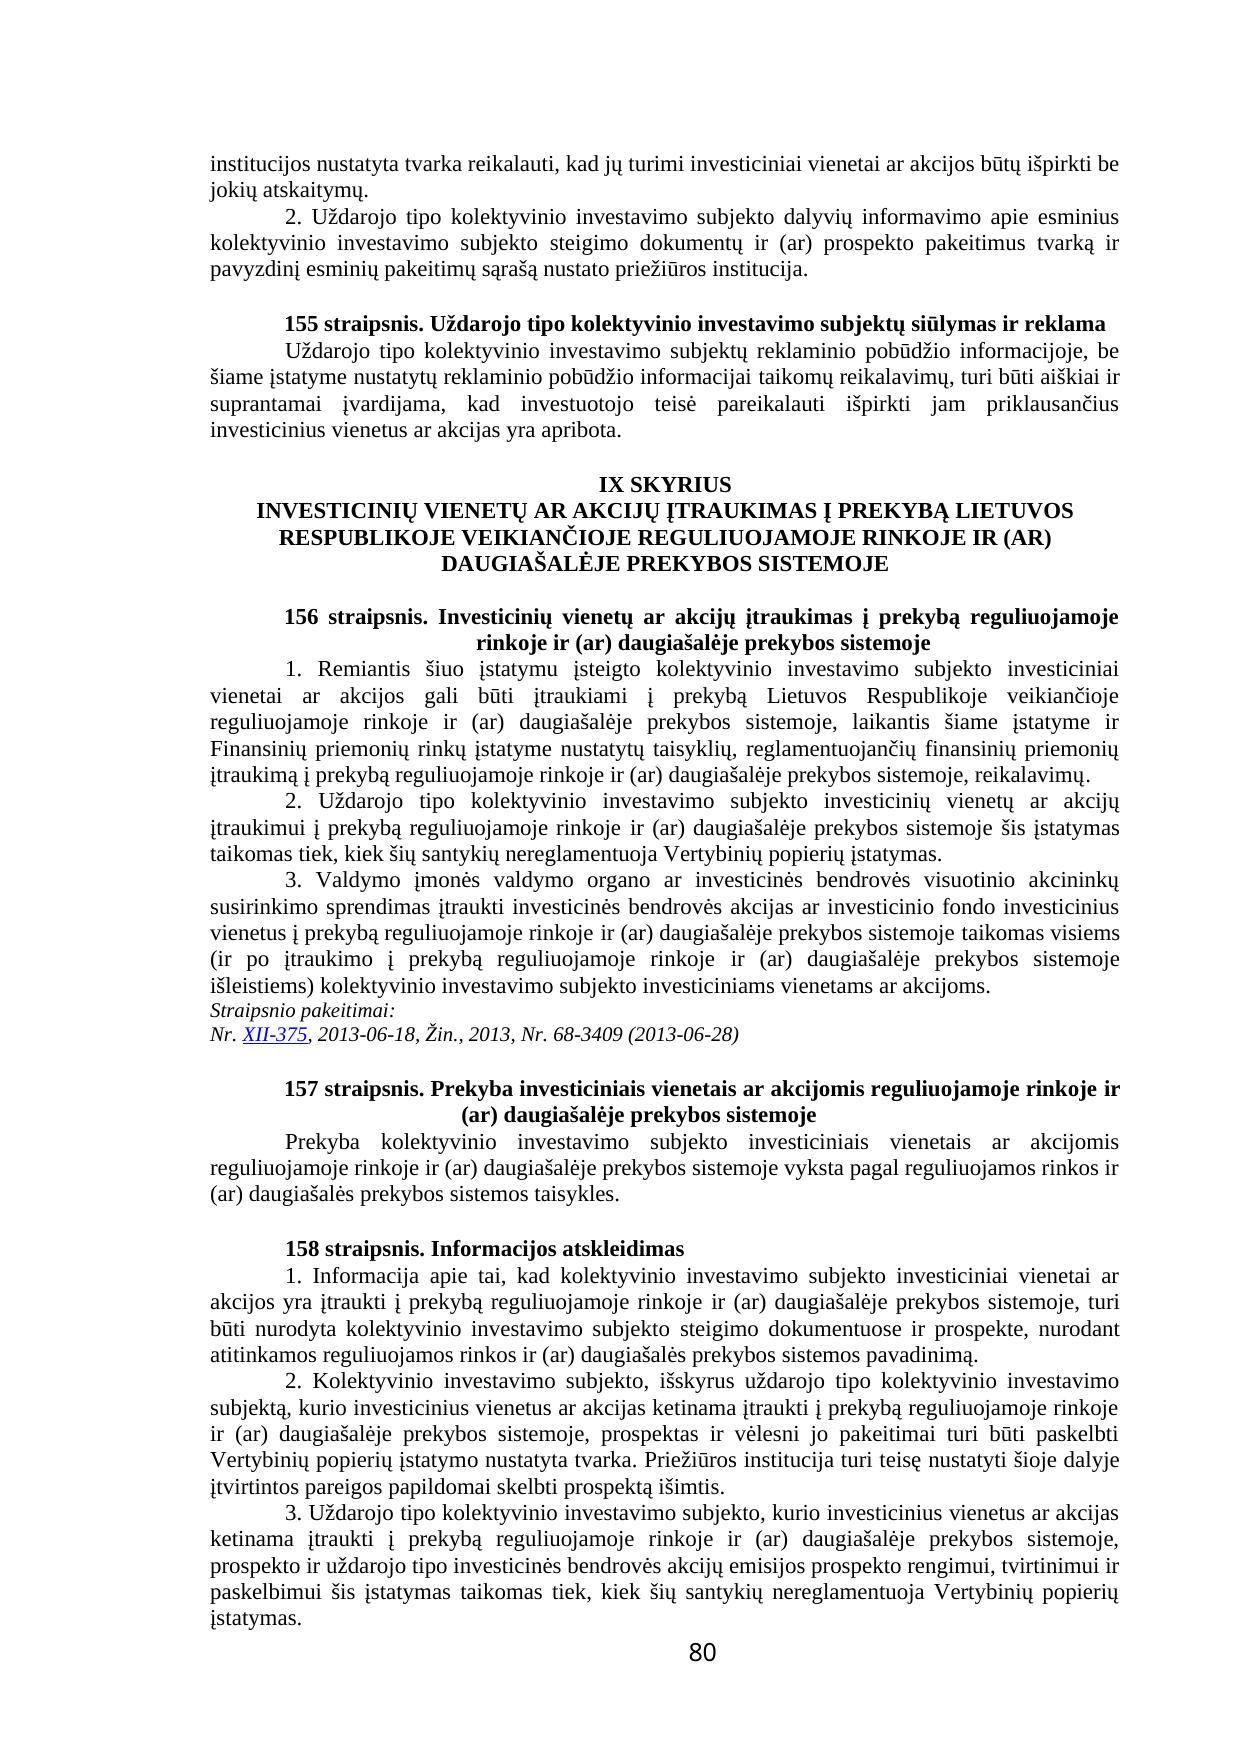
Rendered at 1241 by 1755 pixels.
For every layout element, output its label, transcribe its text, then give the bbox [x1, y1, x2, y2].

text 3. Valdymo įmonės valdymo organo ar investicinės bendrovės visuotinio akcininkų susirinkimo sprendimas įtraukti investicinės bendrovės akcijas ar investicinio fondo investicinius vienetus į prekybą reguliuojamoje rinkoje ir (ar) daugiašalėje prekybos sistemoje taikomas visiems (ir po įtraukimo į prekybą reguliuojamoje rinkoje ir (ar) daugiašalėje prekybos sistemoje išleistiems) kolektyvinio investavimo subjekto investiciniams vienetams ar akcijoms. [210, 866, 1120, 998]
text 158 straipsnis. Informacijos atskleidimas [210, 1236, 1120, 1262]
text Straipsnio pakeitimai: [210, 998, 1120, 1022]
text Uždarojo tipo kolektyvinio investavimo subjektų reklaminio pobūdžio informacijoje, be šiame įstatyme nustatytų reklaminio pobūdžio informacijai taikomų reikalavimų, turi būti aiškiai ir suprantamai įvardijama, kad investuotojo teisė pareikalauti išpirkti jam priklausančius investicinius vienetus ar akcijas yra apribota. [210, 337, 1120, 442]
text INVESTICINIŲ VIENETŲ AR AKCIJŲ ĮTRAUKIMAS Į PREKYBĄ LIETUVOS RESPUBLIKOJE VEIKIANČIOJE REGULIUOJAMOJE RINKOJE IR (AR) DAUGIAŠALĖJE PREKYBOS SISTEMOJE [210, 497, 1120, 576]
text IX SKYRIUS [210, 471, 1120, 497]
text 3. Uždarojo tipo kolektyvinio investavimo subjekto, kurio investicinius vienetus ar akcijas ketinama įtraukti į prekybą reguliuojamoje rinkoje ir (ar) daugiašalėje prekybos sistemoje, prospekto ir uždarojo tipo investicinės bendrovės akcijų emisijos prospekto rengimui, tvirtinimui ir paskelbimui šis įstatymas taikomas tiek, kiek šių santykių nereglamentuoja Vertybinių popierių įstatymas. [210, 1499, 1120, 1631]
text institucijos nustatyta tvarka reikalauti, kad jų turimi investiciniai vienetai ar akcijos būtų išpirkti be jokių atskaitymų. [210, 150, 1120, 203]
text Nr. XII-375, 2013-06-18, Žin., 2013, Nr. 68-3409 (2013-06-28) [210, 1022, 1120, 1046]
text 2. Kolektyvinio investavimo subjekto, išskyrus uždarojo tipo kolektyvinio investavimo subjektą, kurio investicinius vienetus ar akcijas ketinama įtraukti į prekybą reguliuojamoje rinkoje ir (ar) daugiašalėje prekybos sistemoje, prospektas ir vėlesni jo pakeitimai turi būti paskelbti Vertybinių popierių įstatymo nustatyta tvarka. Priežiūros institucija turi teisę nustatyti šioje dalyje įtvirtintos pareigos papildomai skelbti prospektą išimtis. [210, 1367, 1120, 1499]
text 156 straipsnis. Investicinių vienetų ar akcijų įtraukimas į prekybą reguliuojamoje rinkoje ir (ar) daugiašalėje prekybos sistemoje [284, 603, 1120, 656]
text 155 straipsnis. Uždarojo tipo kolektyvinio investavimo subjektų siūlymas ir reklama [284, 311, 1120, 337]
text 2. Uždarojo tipo kolektyvinio investavimo subjekto dalyvių informavimo apie esminius kolektyvinio investavimo subjekto steigimo dokumentų ir (ar) prospekto pakeitimus tvarką ir pavyzdinį esminių pakeitimų sąrašą nustato priežiūros institucija. [210, 203, 1120, 282]
text 157 straipsnis. Prekyba investiciniais vienetais ar akcijomis reguliuojamoje rinkoje ir (ar) daugiašalėje prekybos sistemoje [284, 1075, 1120, 1128]
text 1. Remiantis šiuo įstatymu įsteigto kolektyvinio investavimo subjekto investiciniai vienetai ar akcijos gali būti įtraukiami į prekybą Lietuvos Respublikoje veikiančioje reguliuojamoje rinkoje ir (ar) daugiašalėje prekybos sistemoje, laikantis šiame įstatyme ir Finansinių priemonių rinkų įstatyme nustatytų taisyklių, reglamentuojančių finansinių priemonių įtraukimą į prekybą reguliuojamoje rinkoje ir (ar) daugiašalėje prekybos sistemoje, reikalavimų. [210, 656, 1120, 787]
text 2. Uždarojo tipo kolektyvinio investavimo subjekto investicinių vienetų ar akcijų įtraukimui į prekybą reguliuojamoje rinkoje ir (ar) daugiašalėje prekybos sistemoje šis įstatymas taikomas tiek, kiek šių santykių nereglamentuoja Vertybinių popierių įstatymas. [210, 787, 1120, 866]
text Prekyba kolektyvinio investavimo subjekto investiciniais vienetais ar akcijomis reguliuojamoje rinkoje ir (ar) daugiašalėje prekybos sistemoje vyksta pagal reguliuojamos rinkos ir (ar) daugiašalės prekybos sistemos taisykles. [210, 1128, 1120, 1207]
text 1. Informacija apie tai, kad kolektyvinio investavimo subjekto investiciniai vienetai ar akcijos yra įtraukti į prekybą reguliuojamoje rinkoje ir (ar) daugiašalėje prekybos sistemoje, turi būti nurodyta kolektyvinio investavimo subjekto steigimo dokumentuose ir prospekte, nurodant atitinkamos reguliuojamos rinkos ir (ar) daugiašalės prekybos sistemos pavadinimą. [210, 1262, 1120, 1367]
